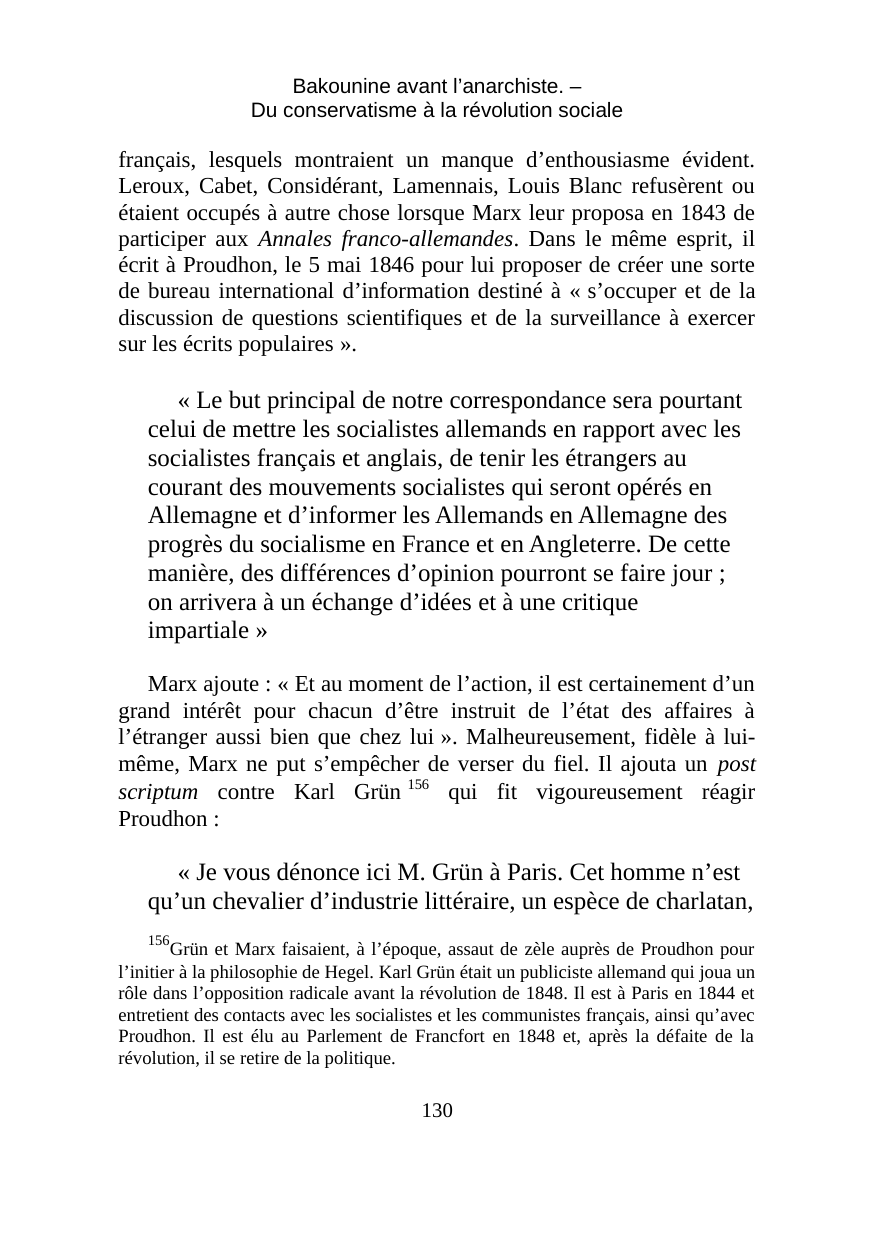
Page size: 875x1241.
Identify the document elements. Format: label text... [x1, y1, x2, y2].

text « Le but principal de notre correspondance sera pourtant celui de mettre les socialistes allemands en rapport avec les socialistes français et anglais, de tenir les étrangers au courant des mouvements socialistes qui seront opérés en Allemagne et d’informer les Allemands en Allemagne des progrès du socialisme en France et en Angleterre. De cette manière, des différences d’opinion pourront se faire jour ; on arrivera à un échange d’idées et à une critique impartiale » [148, 385, 756, 644]
text Grün et Marx faisaient, à l’époque, assaut de zèle auprès de Proudhon pour l’initier à la philosophie de Hegel. Karl Grün était un publiciste allemand qui joua un rôle dans l’opposition radicale avant la révolution de 1848. Il est à Paris en 1844 et entretient des contacts avec les socialistes et les communistes français, ainsi qu’avec Proudhon. Il est élu au Parlement de Francfort en 1848 et, après la défaite de la révolution, il se retire de la politique. [118, 932, 756, 1068]
text « Je vous dénonce ici M. Grün à Paris. Cet homme n’est qu’un chevalier d’industrie littéraire, un espèce de charlatan, [148, 857, 756, 915]
text Marx ajoute : « Et au moment de l’action, il est certainement d’un grand intérêt pour chacun d’être instruit de l’état des affaires à l’étranger aussi bien que chez lui ». Malheureusement, fidèle à lui-même, Marx ne put s’empêcher de verser du fiel. Il ajouta un post scriptum contre Karl Grün qui fit vigoureusement réagir Proudhon : [118, 671, 756, 831]
text français, lesquels montraient un manque d’enthousiasme évident. Leroux, Cabet, Considérant, Lamennais, Louis Blanc refusèrent ou étaient occupés à autre chose lorsque Marx leur proposa en 1843 de participer aux Annales franco-allemandes. Dans le même esprit, il écrit à Proudhon, le 5 mai 1846 pour lui proposer de créer une sorte de bureau international d’information destiné à « s’occuper et de la discussion de questions scientifiques et de la surveillance à exercer sur les écrits populaires ». [118, 146, 756, 357]
